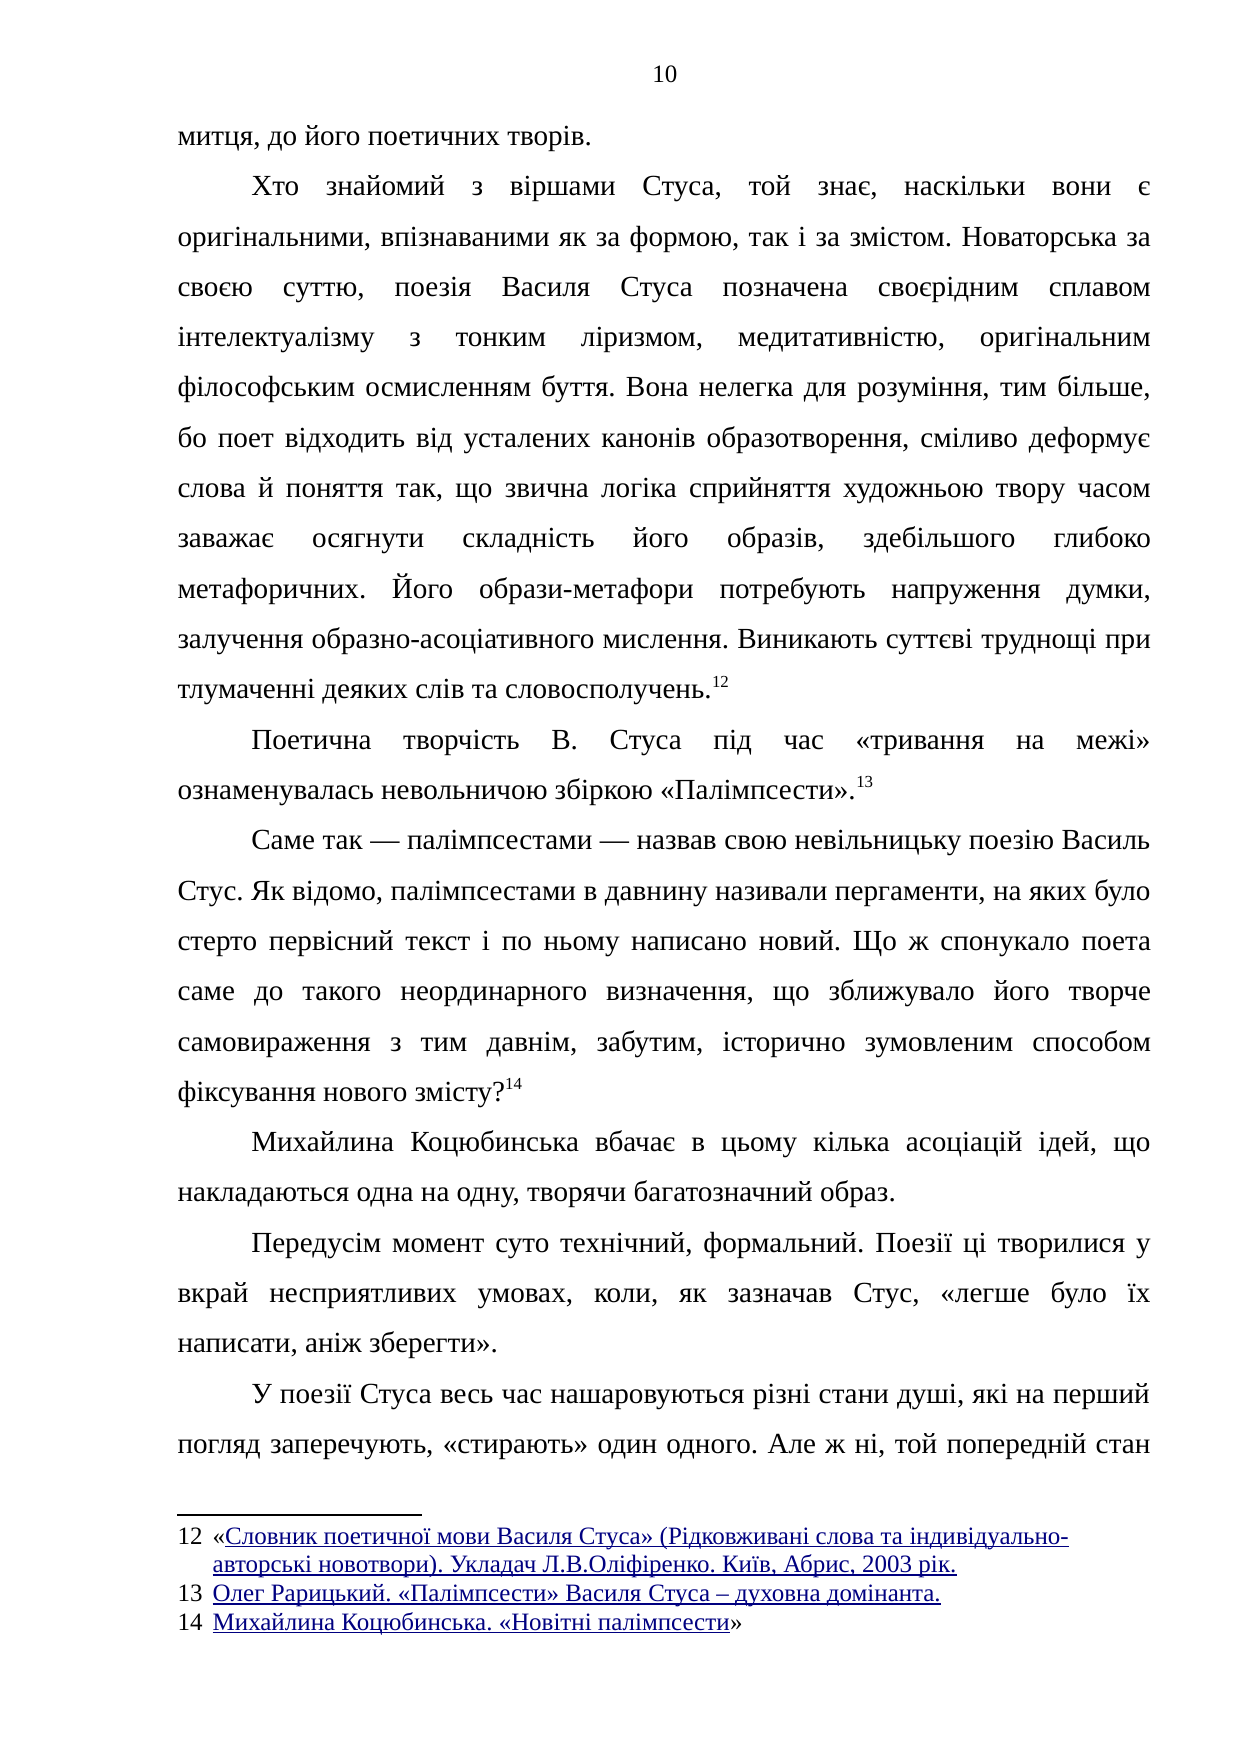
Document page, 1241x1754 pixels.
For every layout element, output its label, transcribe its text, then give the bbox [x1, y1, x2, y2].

text Передусім момент суто технічний, формальний. Поезії ці творилися у вкрай несприятливих умовах, коли, як зазначав Стус, «легше було їх написати, аніж зберегти». [177, 1225, 1152, 1359]
text Саме так — палімпсестами — назвав свою невільницьку поезію Василь Стус. Як відомо, палімпсестами в давнину називали пергаменти, на яких було стерто первісний текст і по ньому написано новий. Що ж спонукало поета саме до такого неординарного визначення, що зближувало його творче самовираження з тим давнім, забутим, історично зумовленим способом фіксування нового змісту? [177, 822, 1152, 1107]
text Михайлина Коцюбинська вбачає в цьому кілька асоціацій ідей, що накладаються одна на одну, творячи багатозначний образ. [177, 1124, 1152, 1208]
text У поезії Стуса весь час нашаровуються різні стани душі, які на перший погляд заперечують, «стирають» один одного. Але ж ні, той попередній стан [177, 1376, 1152, 1460]
text «Словник поетичної мови Василя Стуса» (Рідковживані слова та індивідуально-авторські новотвори). Укладач Л.В.Оліфіренко. Київ, Абрис, 2003 рік. [177, 1521, 1152, 1578]
text Поетична творчість В. Стуса під час «тривання на межі» ознаменувалась невольничою збіркою «Палімпсести». [177, 722, 1152, 806]
text Михайлина Коцюбинська. «Новітні палімпсести» [177, 1607, 1152, 1636]
text Олег Рарицький. «Палімпсести» Василя Стуса – духовна домінанта. [177, 1578, 1152, 1607]
text Хто знайомий з віршами Стуса, той знає, наскільки вони є оригінальними, впізнаваними як за формою, так і за змістом. Новаторська за своєю суттю, поезія Василя Стуса позначена своєрідним сплавом інтелектуалізму з тонким ліризмом, медитативністю, оригінальним філософським осмисленням буття. Вона нелегка для розуміння, тим більше, бо поет відходить від усталених канонів образотворення, сміливо деформує слова й поняття так, що звична логіка сприйняття художньою твору часом заважає осягнути складність його образів, здебільшого глибоко метафоричних. Його образи-метафори потребують напруження думки, залучення образно-асоціативного мислення. Виникають суттєві труднощі при тлумаченні деяких слів та словосполучень. [177, 168, 1152, 705]
text митця, до його поетичних творів. [177, 118, 1152, 152]
